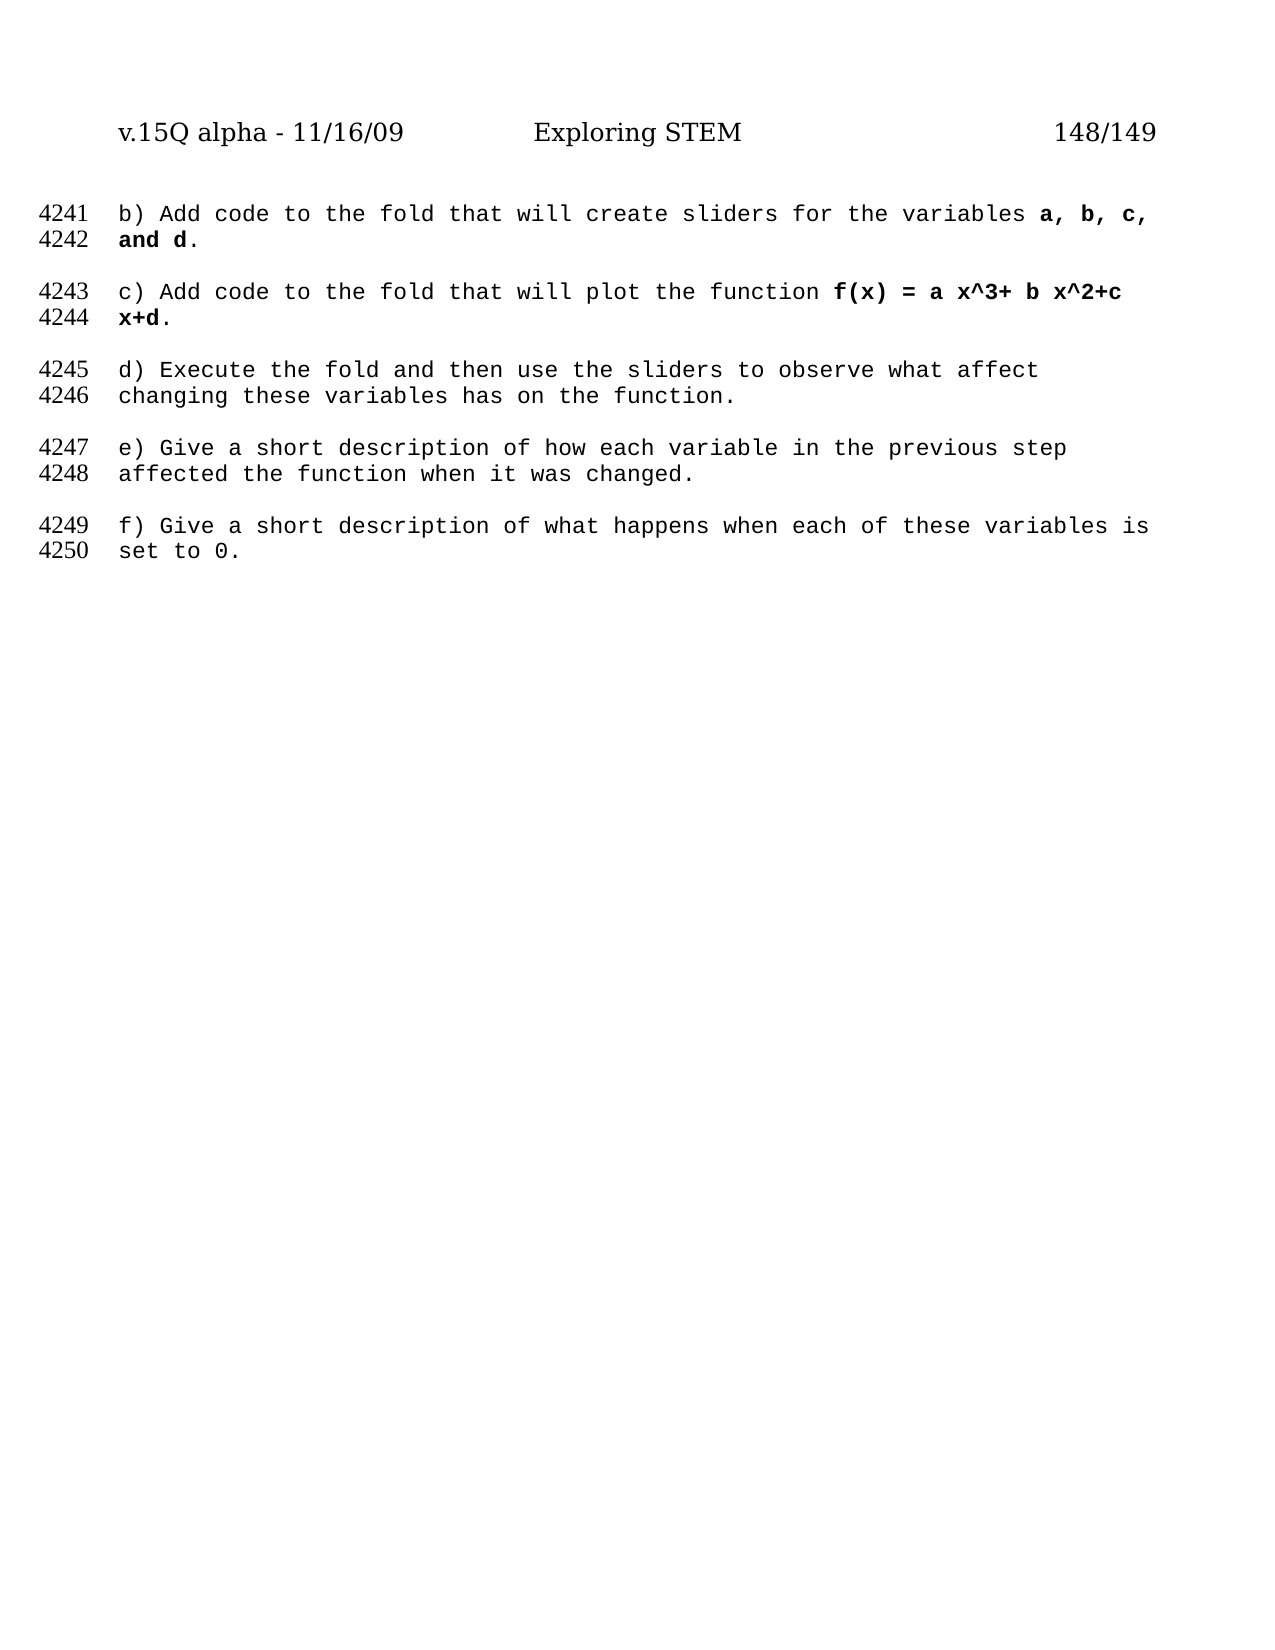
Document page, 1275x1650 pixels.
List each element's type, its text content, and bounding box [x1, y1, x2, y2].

text c) Add code to the fold that will plot the function f(x) = a x^3+ b x^2+c x+d. [118, 281, 1157, 332]
text f) Give a short description of what happens when each of these variables is set to 0. [118, 514, 1157, 566]
text d) Execute the fold and then use the sliders to observe what affect changing these variables has on the function. [118, 358, 1157, 410]
text b) Add code to the fold that will create sliders for the variables a, b, c, and d. [118, 203, 1157, 254]
text e) Give a short description of how each variable in the previous step affected the function when it was changed. [118, 436, 1157, 488]
